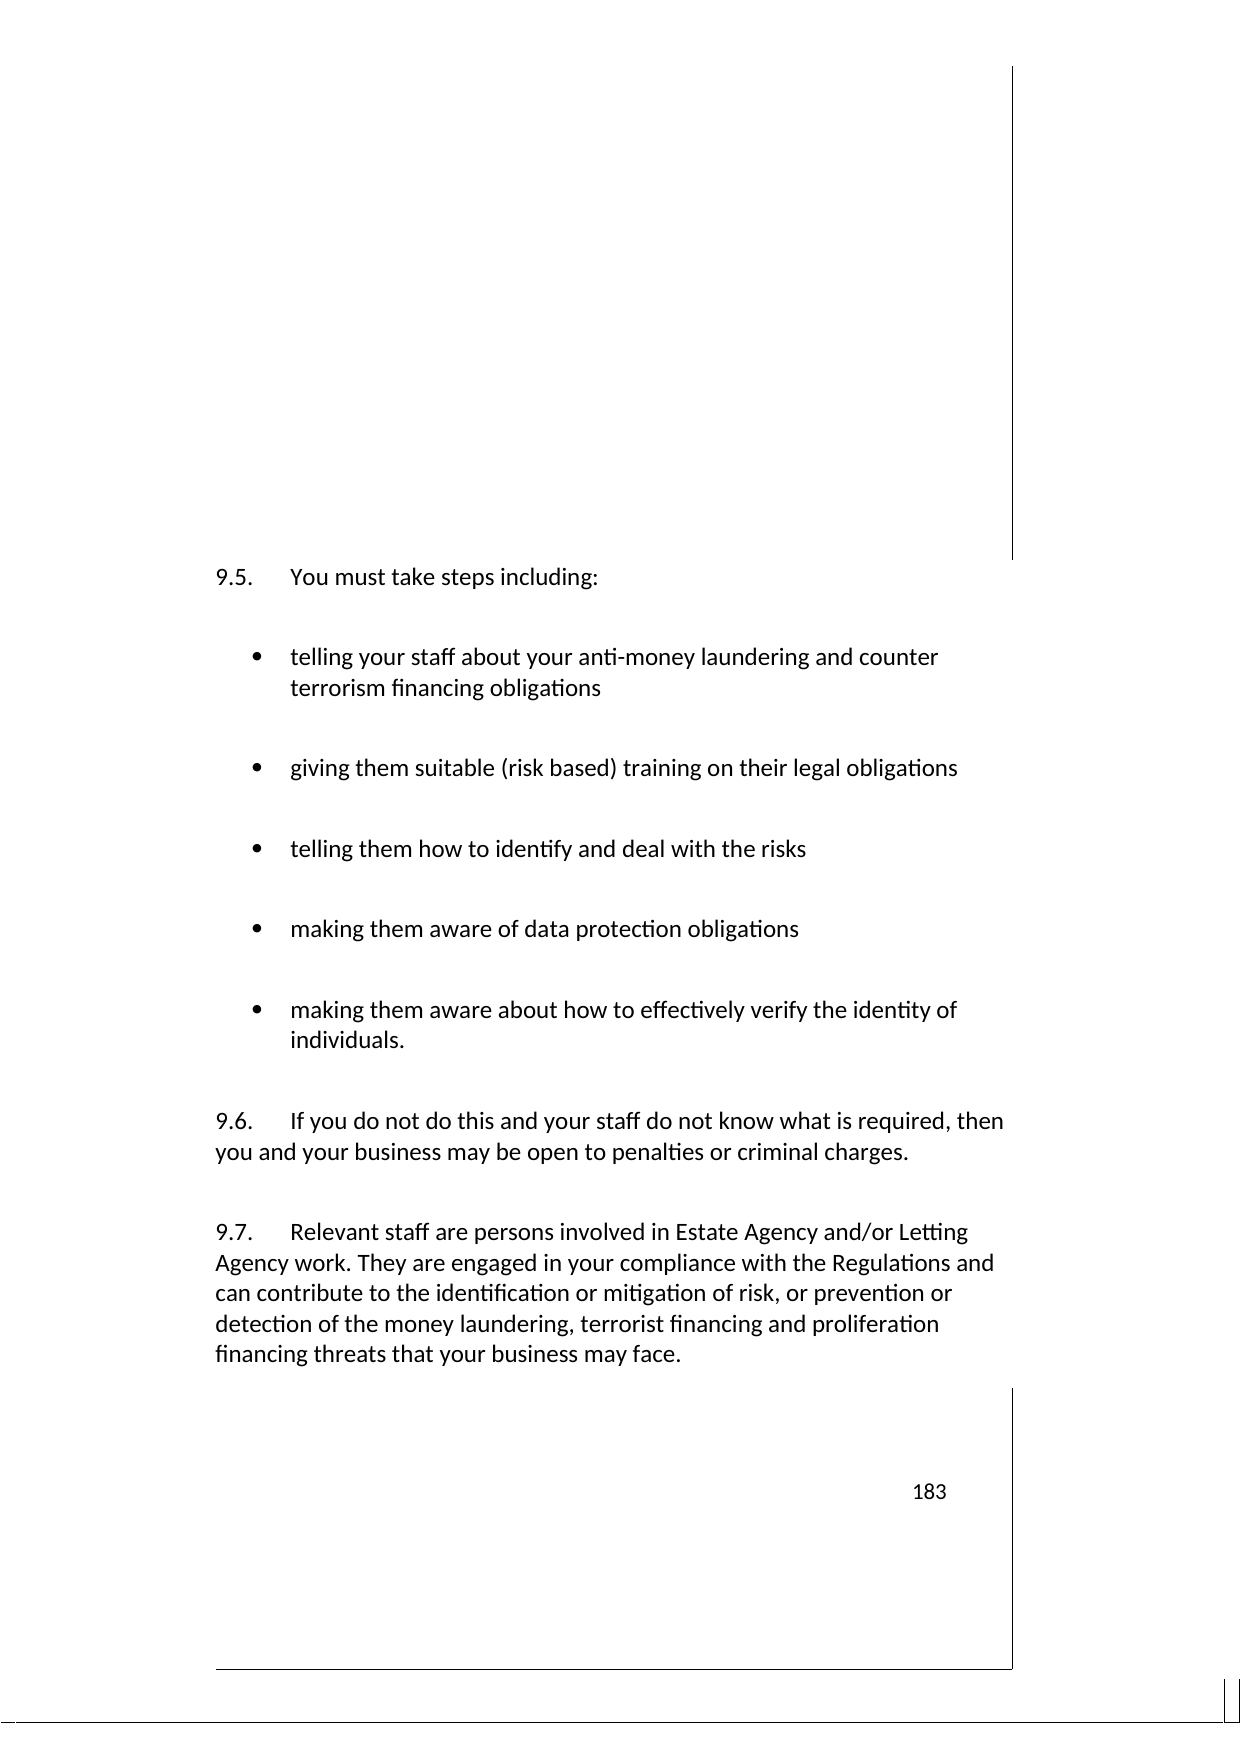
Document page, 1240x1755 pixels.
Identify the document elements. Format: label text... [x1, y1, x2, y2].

list making them aware of data protection obligations [253, 913, 1012, 944]
list giving them suitable (risk based) training on their legal obligations [253, 752, 1012, 783]
list making them aware about how to effectively verify the identity of individuals. [253, 994, 1012, 1055]
list If you do not do this and your staff do not know what is required, then you and your business may be open to penalties or criminal charges. [215, 1105, 1012, 1166]
list telling your staff about your anti-money laundering and counter terrorism financing obligations [253, 641, 1012, 702]
list Relevant staff are persons involved in Estate Agency and/or Letting Agency work. They are engaged in your compliance with the Regulations and can contribute to the identification or mitigation of risk, or prevention or detection of the money laundering, terrorist financing and proliferation financing threats that your business may face. [215, 1216, 1012, 1369]
list You must take steps including: [215, 561, 1012, 591]
list telling them how to identify and deal with the risks [253, 833, 1012, 863]
